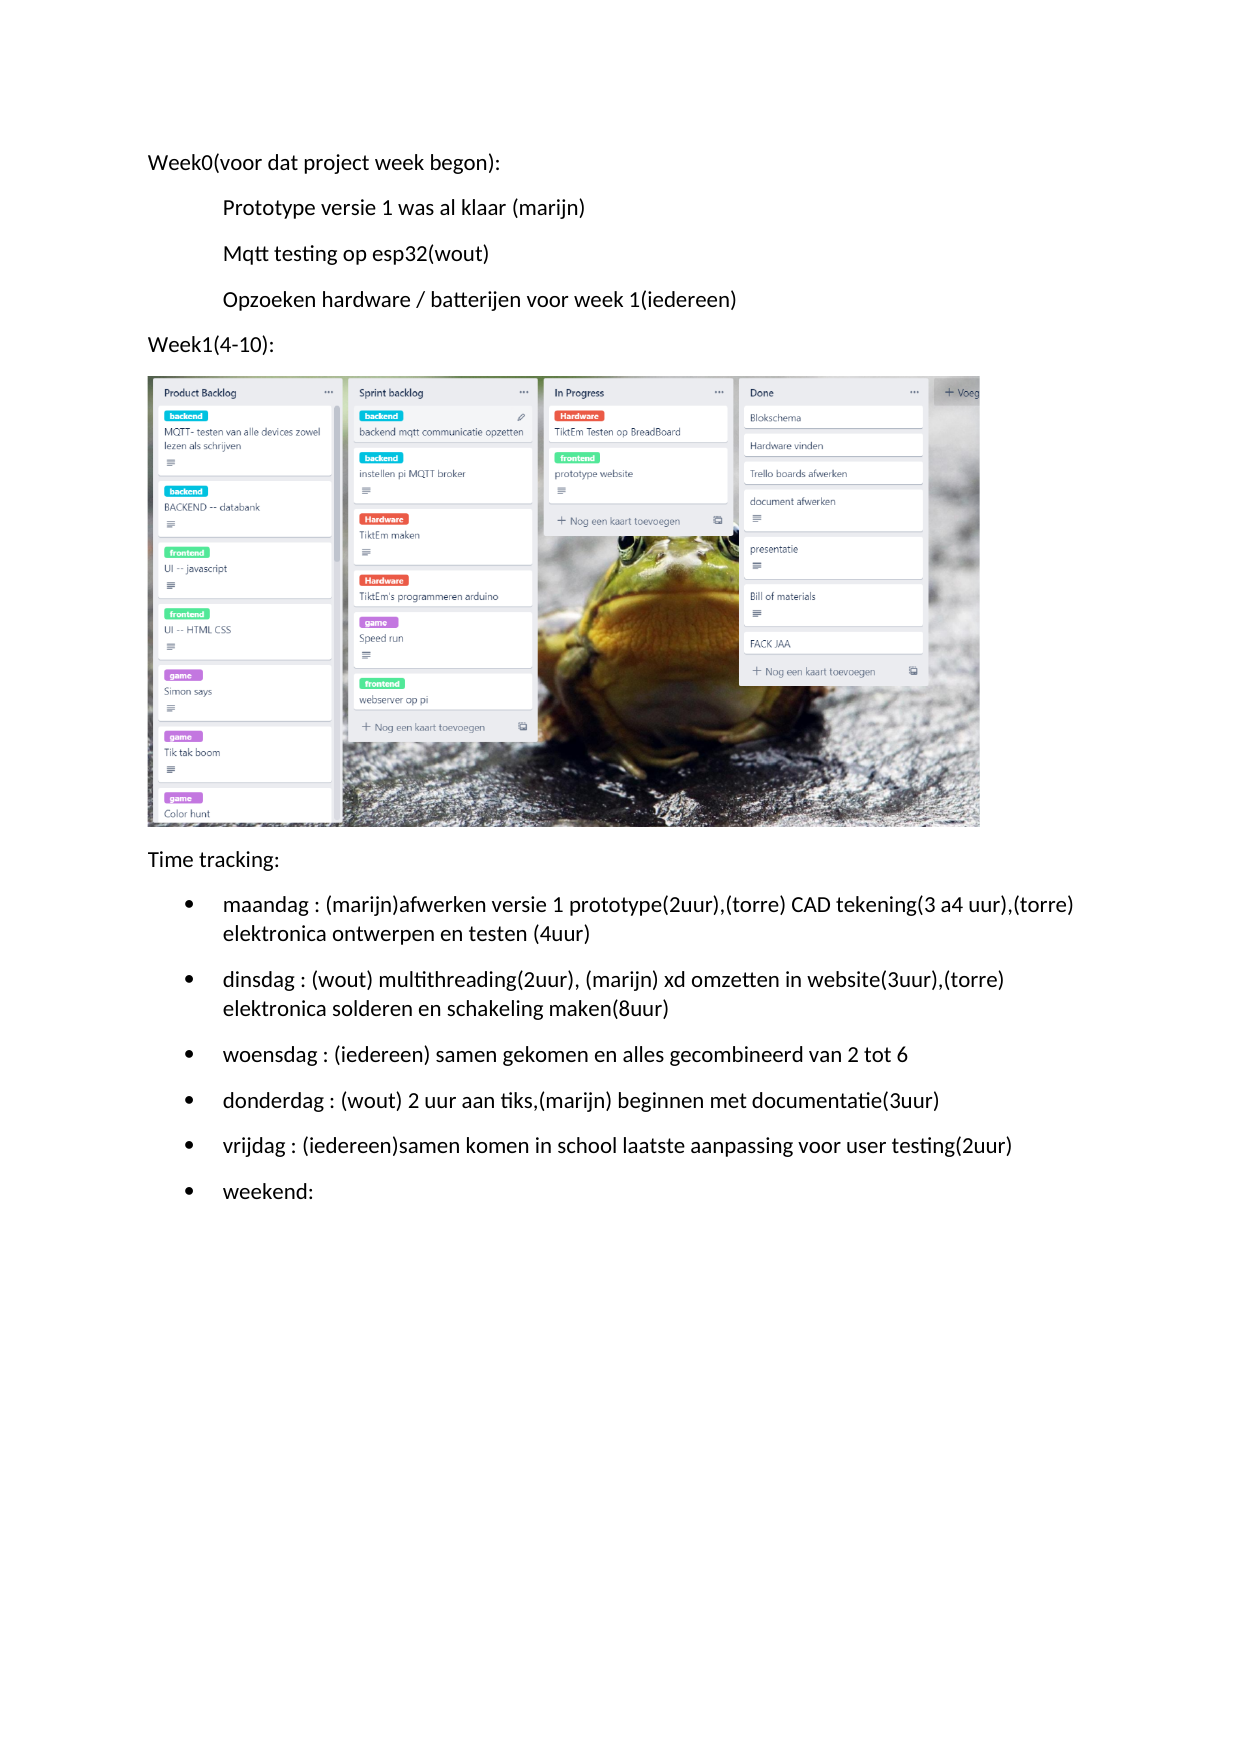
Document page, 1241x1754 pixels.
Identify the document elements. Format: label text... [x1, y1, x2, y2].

text Week0(voor dat project week begon): [148, 148, 1093, 176]
list donderdag : (wout) 2 uur aan tiks,(marijn) beginnen met documentatie(3uur) [185, 1086, 1093, 1114]
list weekend: [185, 1177, 1093, 1205]
list woensdag : (iedereen) samen gekomen en alles gecombineerd van 2 tot 6 [185, 1040, 1093, 1068]
text Time tracking: [148, 845, 1093, 873]
text Week1(4-10): [148, 331, 1093, 358]
list dinsdag : (wout) multithreading(2uur), (marijn) xd omzetten in website(3uur),(torre) elektronica solderen en schakeling maken(8uur) [185, 965, 1093, 1022]
text Mqtt testing op esp32(wout) [148, 239, 1093, 267]
list vrijdag : (iedereen)samen komen in school laatste aanpassing voor user testing(2uur) [185, 1131, 1093, 1159]
text Opzoeken hardware / batterijen voor week 1(iedereen) [148, 285, 1093, 313]
list maandag : (marijn)afwerken versie 1 prototype(2uur),(torre) CAD tekening(3 a4 uur),(torre) elektronica ontwerpen en testen (4uur) [185, 890, 1093, 947]
text Prototype versie 1 was al klaar (marijn) [148, 193, 1093, 221]
